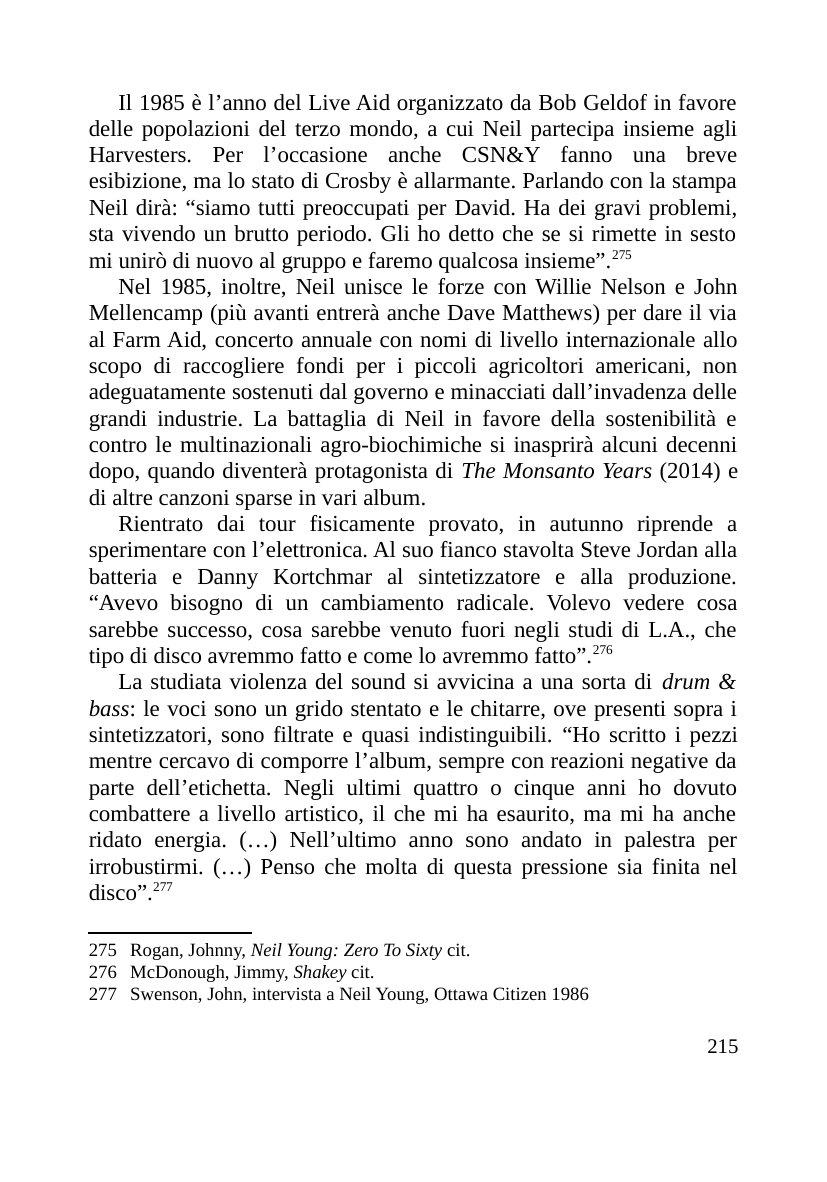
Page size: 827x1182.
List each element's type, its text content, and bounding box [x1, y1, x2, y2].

text Swenson, John, intervista a Neil Young, Ottawa Citizen 1986 [88, 982, 738, 1004]
text La studiata violenza del sound si avvicina a una sorta di drum & bass: le voci sono un grido stentato e le chitarre, ove presenti sopra i sintetizzatori, sono filtrate e quasi indistinguibili. “Ho scritto i pezzi mentre cercavo di comporre l’album, sempre con reazioni negative da parte dell’etichetta. Negli ultimi quattro o cinque anni ho dovuto combattere a livello artistico, il che mi ha esaurito, ma mi ha anche ridato energia. (…) Nell’ultimo anno sono andato in palestra per irrobustirmi. (…) Penso che molta di questa pressione sia finita nel disco”. [88, 668, 738, 906]
text Il 1985 è l’anno del Live Aid organizzato da Bob Geldof in favore delle popolazioni del terzo mondo, a cui Neil partecipa insieme agli Harvesters. Per l’occasione anche CSN&Y fanno una breve esibizione, ma lo stato di Crosby è allarmante. Parlando con la stampa Neil dirà: “siamo tutti preoccupati per David. Ha dei gravi problemi, sta vivendo un brutto periodo. Gli ho detto che se si rimette in sesto mi unirò di nuovo al gruppo e faremo qualcosa insieme”. [88, 88, 738, 273]
text Nel 1985, inoltre, Neil unisce le forze con Willie Nelson e John Mellencamp (più avanti entrerà anche Dave Matthews) per dare il via al Farm Aid, concerto annuale con nomi di livello internazionale allo scopo di raccogliere fondi per i piccoli agricoltori americani, non adeguatamente sostenuti dal governo e minacciati dall’invadenza delle grandi industrie. La battaglia di Neil in favore della sostenibilità e contro le multinazionali agro-biochimiche si inasprirà alcuni decenni dopo, quando diventerà protagonista di The Monsanto Years (2014) e di altre canzoni sparse in vari album. [88, 273, 738, 510]
text Rientrato dai tour fisicamente provato, in autunno riprende a sperimentare con l’elettronica. Al suo fianco stavolta Steve Jordan alla batteria e Danny Kortchmar al sintetizzatore e alla produzione. “Avevo bisogno di un cambiamento radicale. Volevo vedere cosa sarebbe successo, cosa sarebbe venuto fuori negli studi di L.A., che tipo di disco avremmo fatto e come lo avremmo fatto”. [88, 510, 738, 668]
text Rogan, Johnny, Neil Young: Zero To Sixty cit. [88, 939, 738, 961]
text McDonough, Jimmy, Shakey cit. [88, 961, 738, 982]
